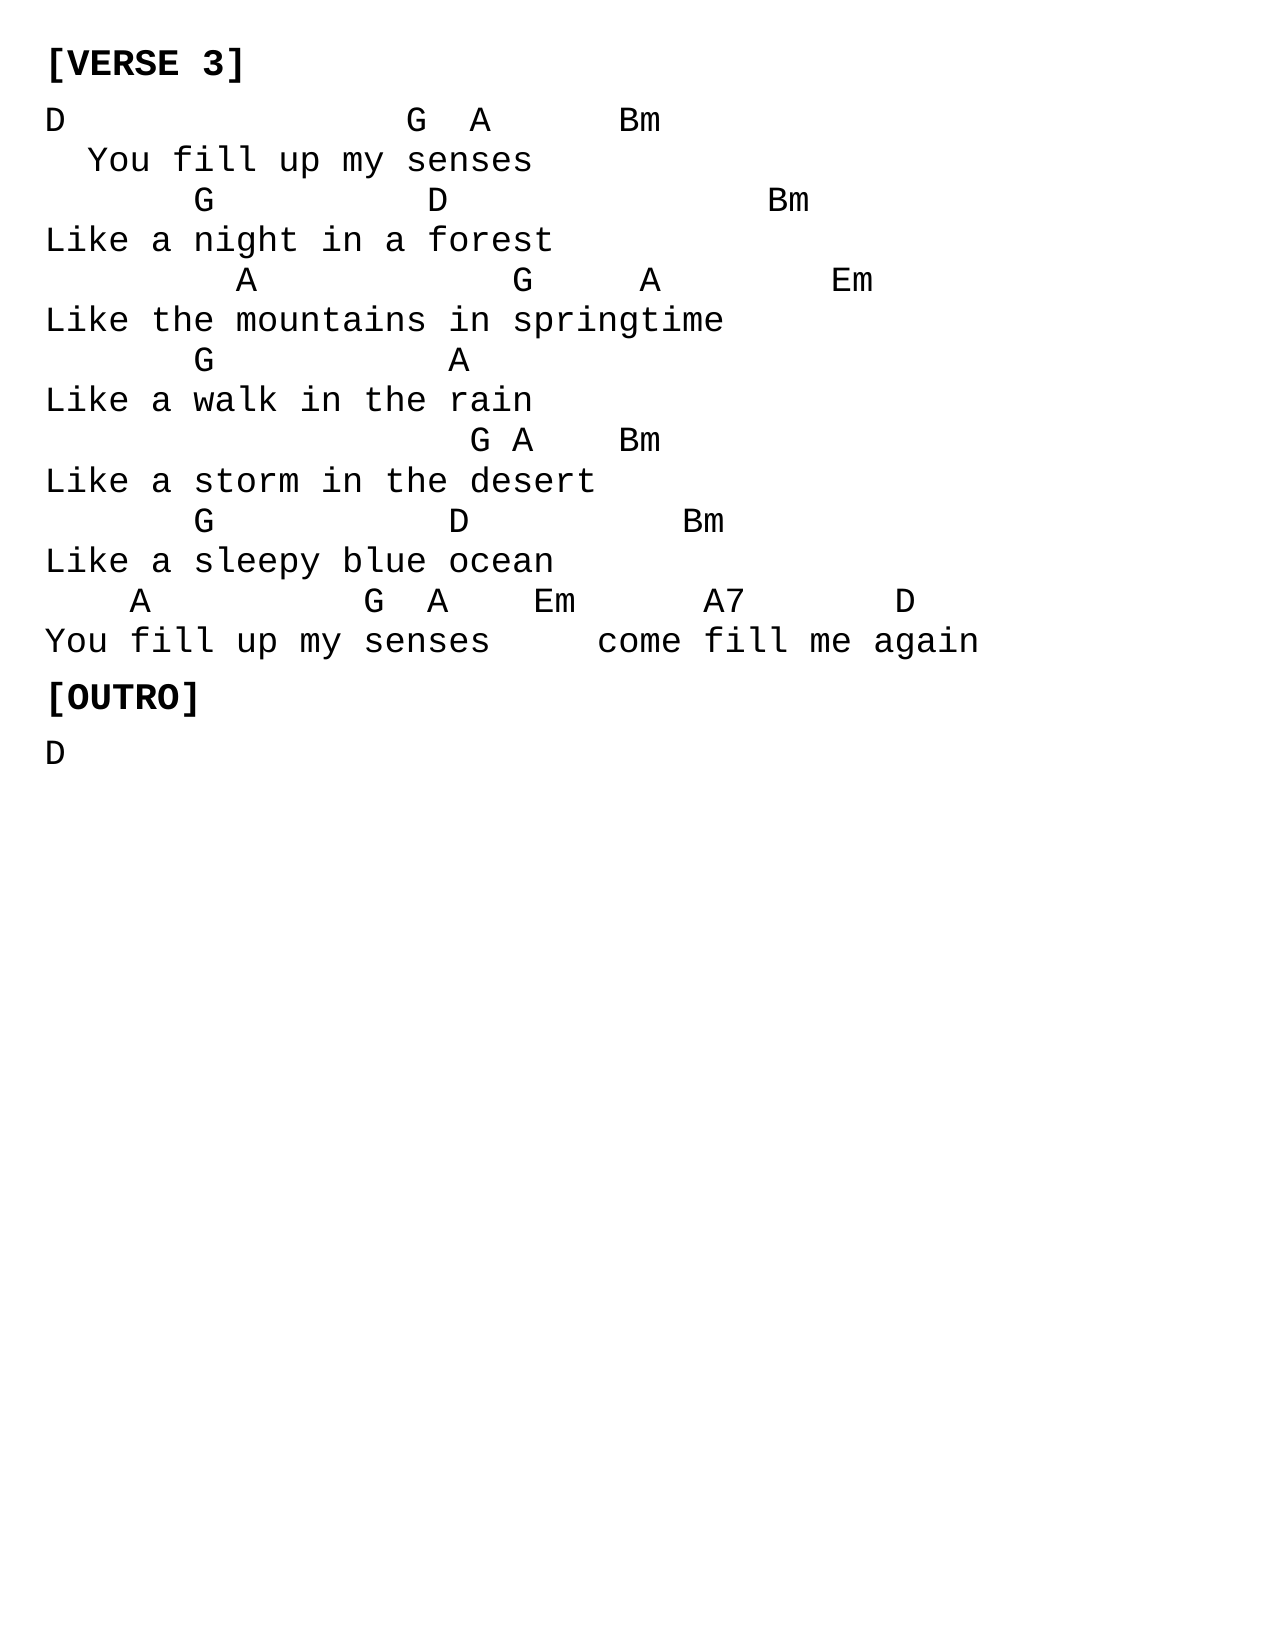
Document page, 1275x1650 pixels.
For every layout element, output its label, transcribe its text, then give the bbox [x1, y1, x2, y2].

text G A [44, 342, 1231, 382]
text D [44, 735, 1231, 775]
text G D Bm [44, 182, 1231, 222]
text G A Bm [44, 422, 1231, 462]
text Like the mountains in springtime [44, 302, 1231, 342]
text Like a night in a forest [44, 222, 1231, 262]
subtitle [OUTRO] [44, 678, 1231, 720]
text Like a sleepy blue ocean [44, 543, 1231, 583]
text G D Bm [44, 503, 1231, 543]
text You fill up my senses [44, 142, 1231, 182]
text D G A Bm [44, 102, 1231, 142]
text You fill up my senses come fill me again [44, 623, 1231, 663]
text Like a walk in the rain [44, 382, 1231, 422]
text A G A Em [44, 262, 1231, 302]
subtitle [VERSE 3] [44, 44, 1231, 87]
text A G A Em A7 D [44, 583, 1231, 623]
text Like a storm in the desert [44, 462, 1231, 503]
